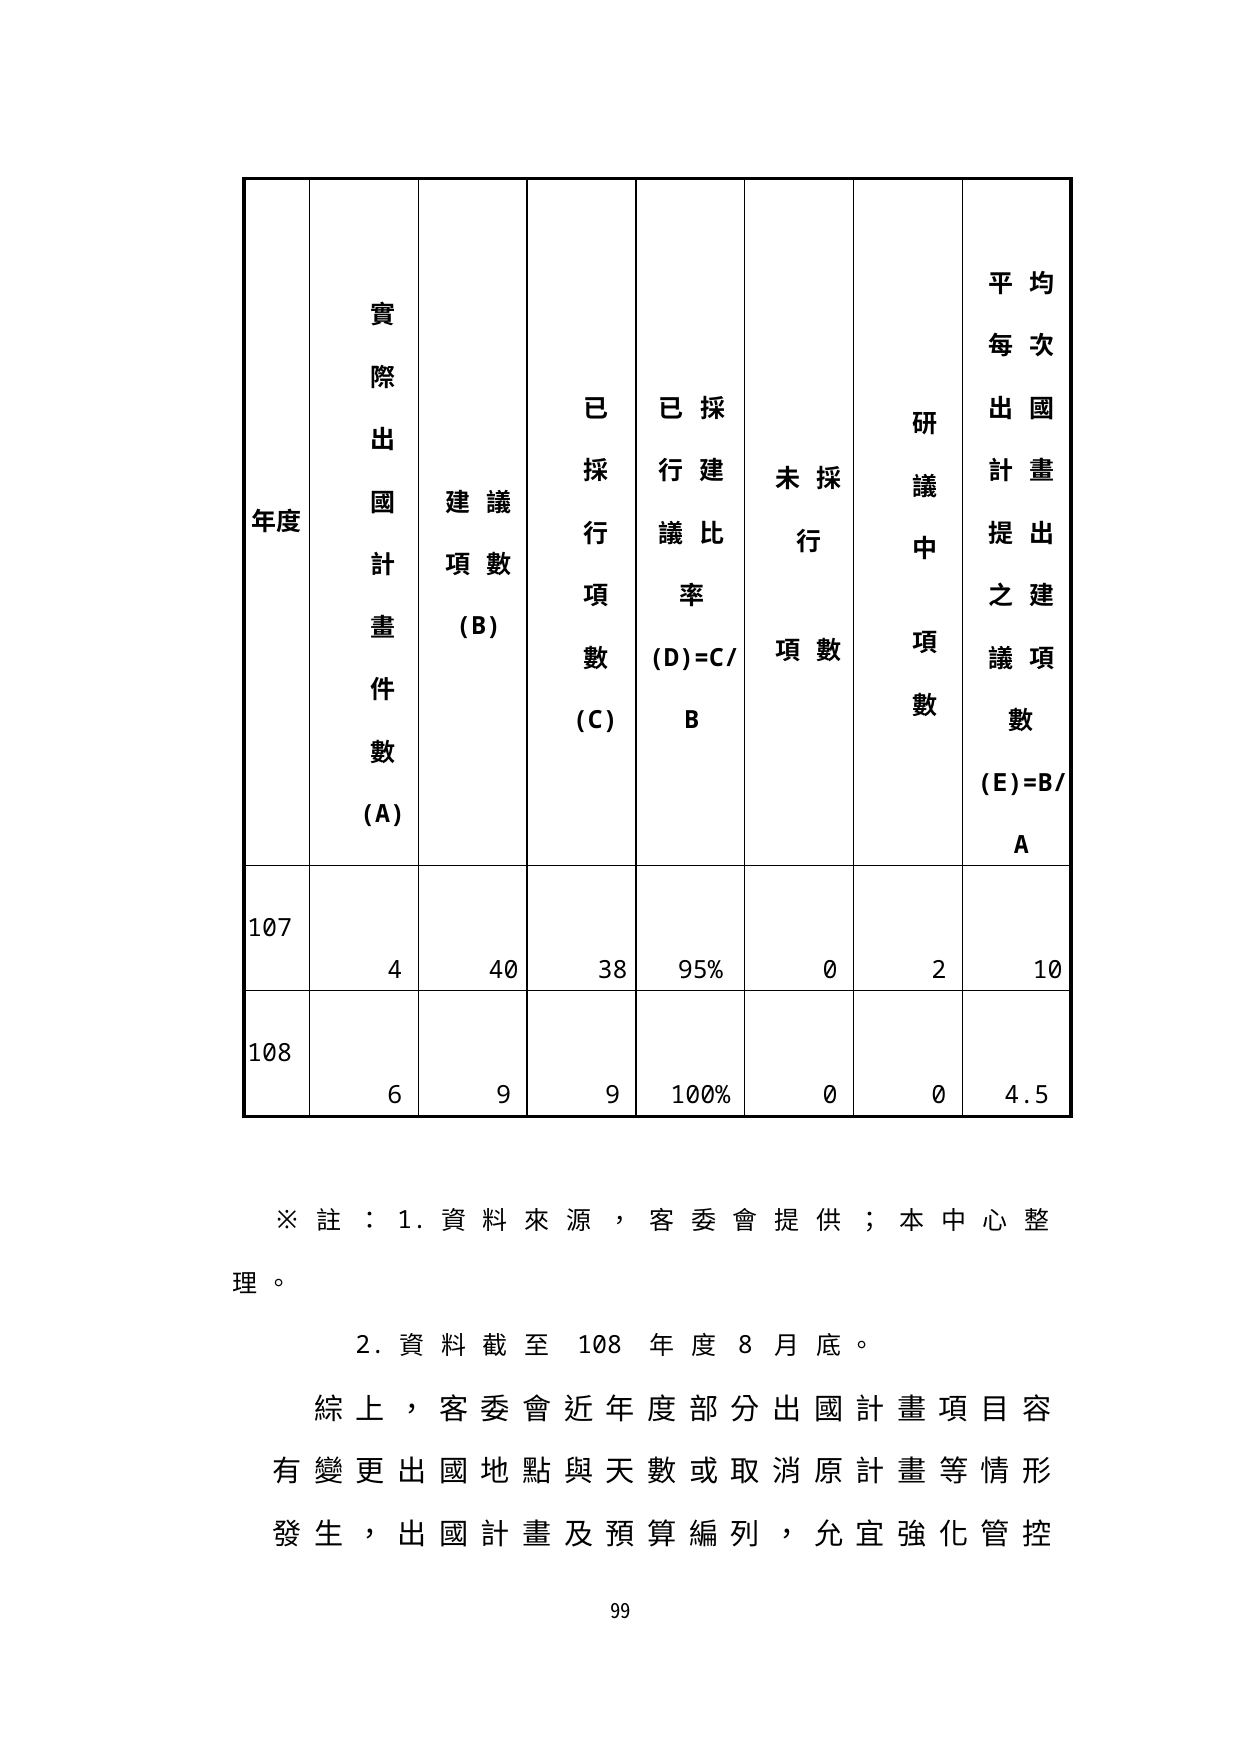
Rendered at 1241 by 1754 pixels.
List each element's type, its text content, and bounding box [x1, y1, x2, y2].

table_cell 0 [854, 991, 962, 1115]
table_cell 6 [310, 991, 418, 1115]
table_cell 40 [419, 866, 526, 990]
table_cell 2 [854, 866, 962, 990]
table_cell 100% [637, 991, 744, 1115]
table_cell 0 [745, 991, 853, 1115]
table_header 已採行項數(C) [528, 180, 635, 865]
table_cell 4.5 [963, 991, 1069, 1115]
table_header 已採行建議比率(D)=C/B [637, 180, 744, 865]
table_cell 9 [528, 991, 635, 1115]
text 2.資料截至108年度8月底。 [312, 1302, 1058, 1365]
table_header 年度 [246, 180, 309, 865]
table_cell 10 [963, 866, 1069, 990]
table_cell 38 [528, 866, 635, 990]
text 綜上，客委會近年度部分出國計畫項目容有變更出國地點與天數或取消原計畫等情形發生，出國計畫及預算編列，允宜強化管控 [242, 1365, 1058, 1552]
table_header 實際出國計畫件數(A) [310, 180, 418, 865]
table_cell 95% [637, 866, 744, 990]
table_cell 9 [419, 991, 526, 1115]
table_header 建議項數(B) [419, 180, 526, 865]
table_cell 4 [310, 866, 418, 990]
table_cell 108 [246, 991, 309, 1115]
table_header 研議中 項數 [854, 180, 962, 865]
table_cell 0 [745, 866, 853, 990]
text ※註：1.資料來源，客委會提供；本中心整理。 [199, 1177, 1058, 1302]
table_header 未採行 項數 [745, 180, 853, 865]
table_header 平均每次出國計畫提出之建議項數(E)=B/A [963, 180, 1069, 865]
table_cell 107 [246, 866, 309, 990]
